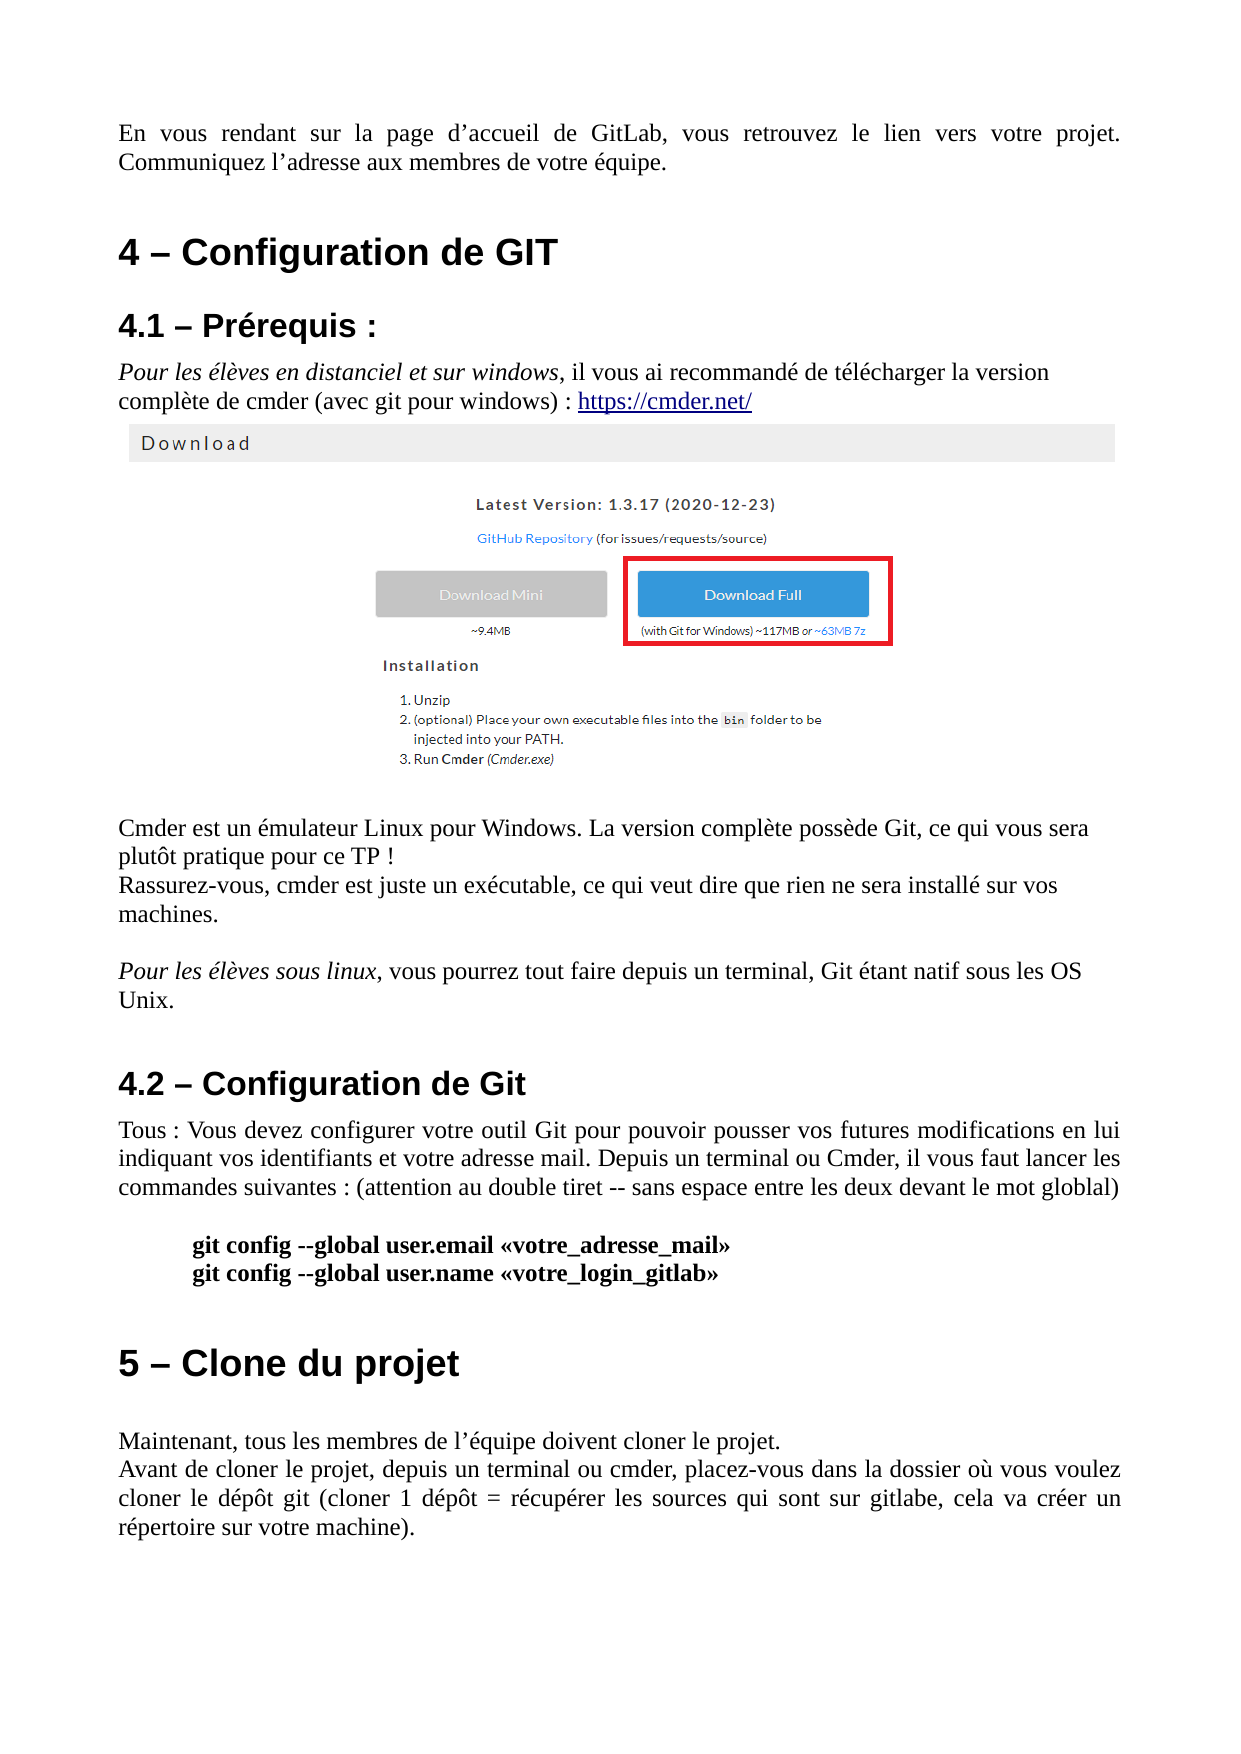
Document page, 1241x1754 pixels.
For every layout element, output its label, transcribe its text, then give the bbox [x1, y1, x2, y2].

text Pour les élèves en distanciel et sur windows, il vous ai recommandé de télécharger la version complète de cmder (avec git pour windows) : https://cmder.net/ [118, 357, 1122, 415]
text Avant de cloner le projet, depuis un terminal ou cmder, placez-vous dans la dossier où vous voulez cloner le dépôt git (cloner 1 dépôt = récupérer les sources qui sont sur gitlabe, cela va créer un répertoire sur votre machine). [118, 1454, 1122, 1541]
subtitle 4.1 – Prérequis : [118, 306, 1122, 345]
text git config --global user.email «votre_adresse_mail» [118, 1230, 1122, 1258]
text Tous : Vous devez configurer votre outil Git pour pouvoir pousser vos futures modifications en lui indiquant vos identifiants et votre adresse mail. Depuis un terminal ou Cmder, il vous faut lancer les commandes suivantes : (attention au double tiret -- sans espace entre les deux devant le mot globlal) [118, 1115, 1122, 1201]
text git config --global user.name «votre_login_gitlab» [118, 1258, 1122, 1287]
picture [118, 415, 1123, 784]
text Rassurez-vous, cmder est juste un exécutable, ce qui veut dire que rien ne sera installé sur vos machines. [118, 870, 1122, 928]
subtitle 4.2 – Configuration de Git [118, 1063, 1122, 1102]
text Cmder est un émulateur Linux pour Windows. La version complète possède Git, ce qui vous sera plutôt pratique pour ce TP ! [118, 813, 1122, 870]
text En vous rendant sur la page d’accueil de GitLab, vous retrouvez le lien vers votre projet. Communiquez l’adresse aux membres de votre équipe. [118, 118, 1122, 176]
text Pour les élèves sous linux, vous pourrez tout faire depuis un terminal, Git étant natif sous les OS Unix. [118, 956, 1122, 1014]
subtitle 4 – Configuration de GIT [118, 229, 1122, 273]
text Maintenant, tous les membres de l’équipe doivent cloner le projet. [118, 1426, 1122, 1454]
subtitle 5 – Clone du projet [118, 1341, 1122, 1384]
